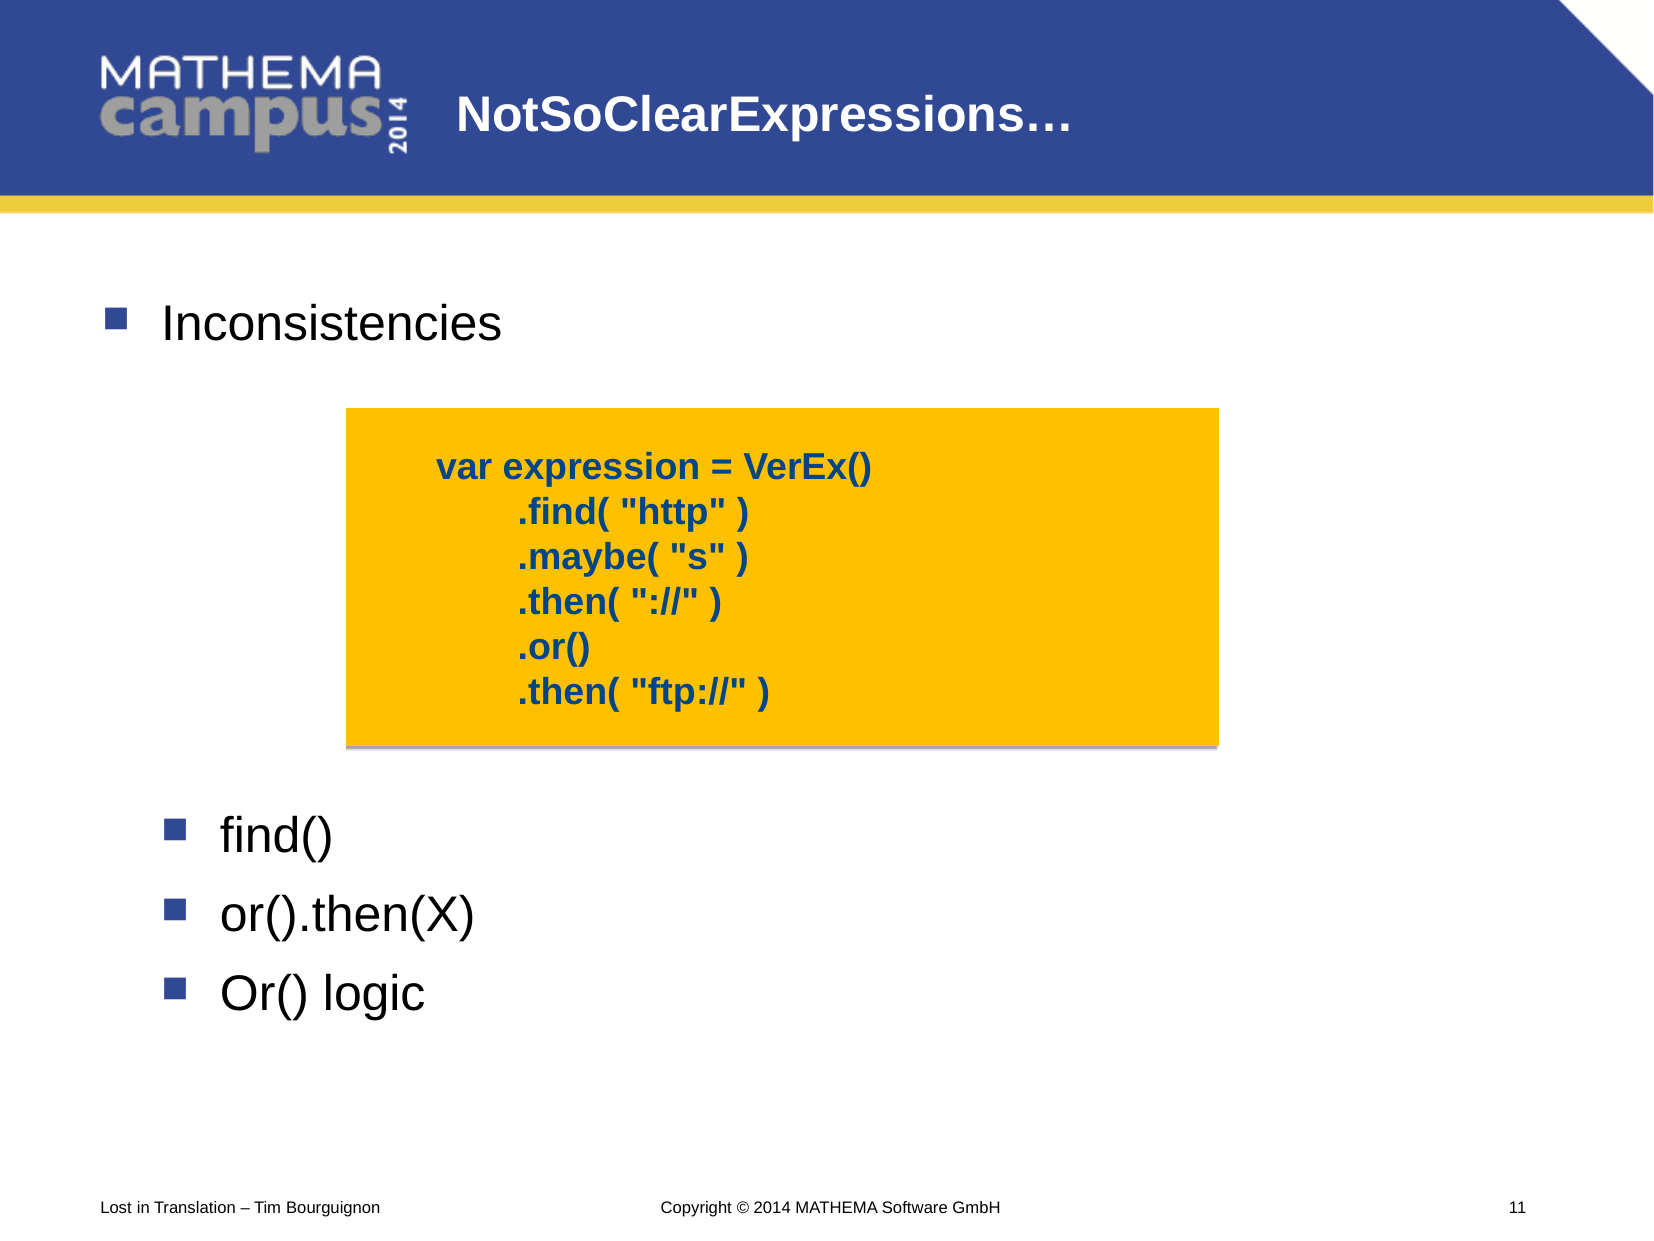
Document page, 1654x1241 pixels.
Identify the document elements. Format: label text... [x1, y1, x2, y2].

picture [0, 0, 1654, 217]
text_box var expression = VerEx() .find( "http" ) .maybe( "s" ) .then( "://" ) .or() .then( "ftp://" ) [346, 408, 1219, 746]
list Inconsistencies find() or().then(X) Or() logic [101, 295, 1528, 1139]
title NotSoClearExpressions… [456, 68, 1528, 160]
